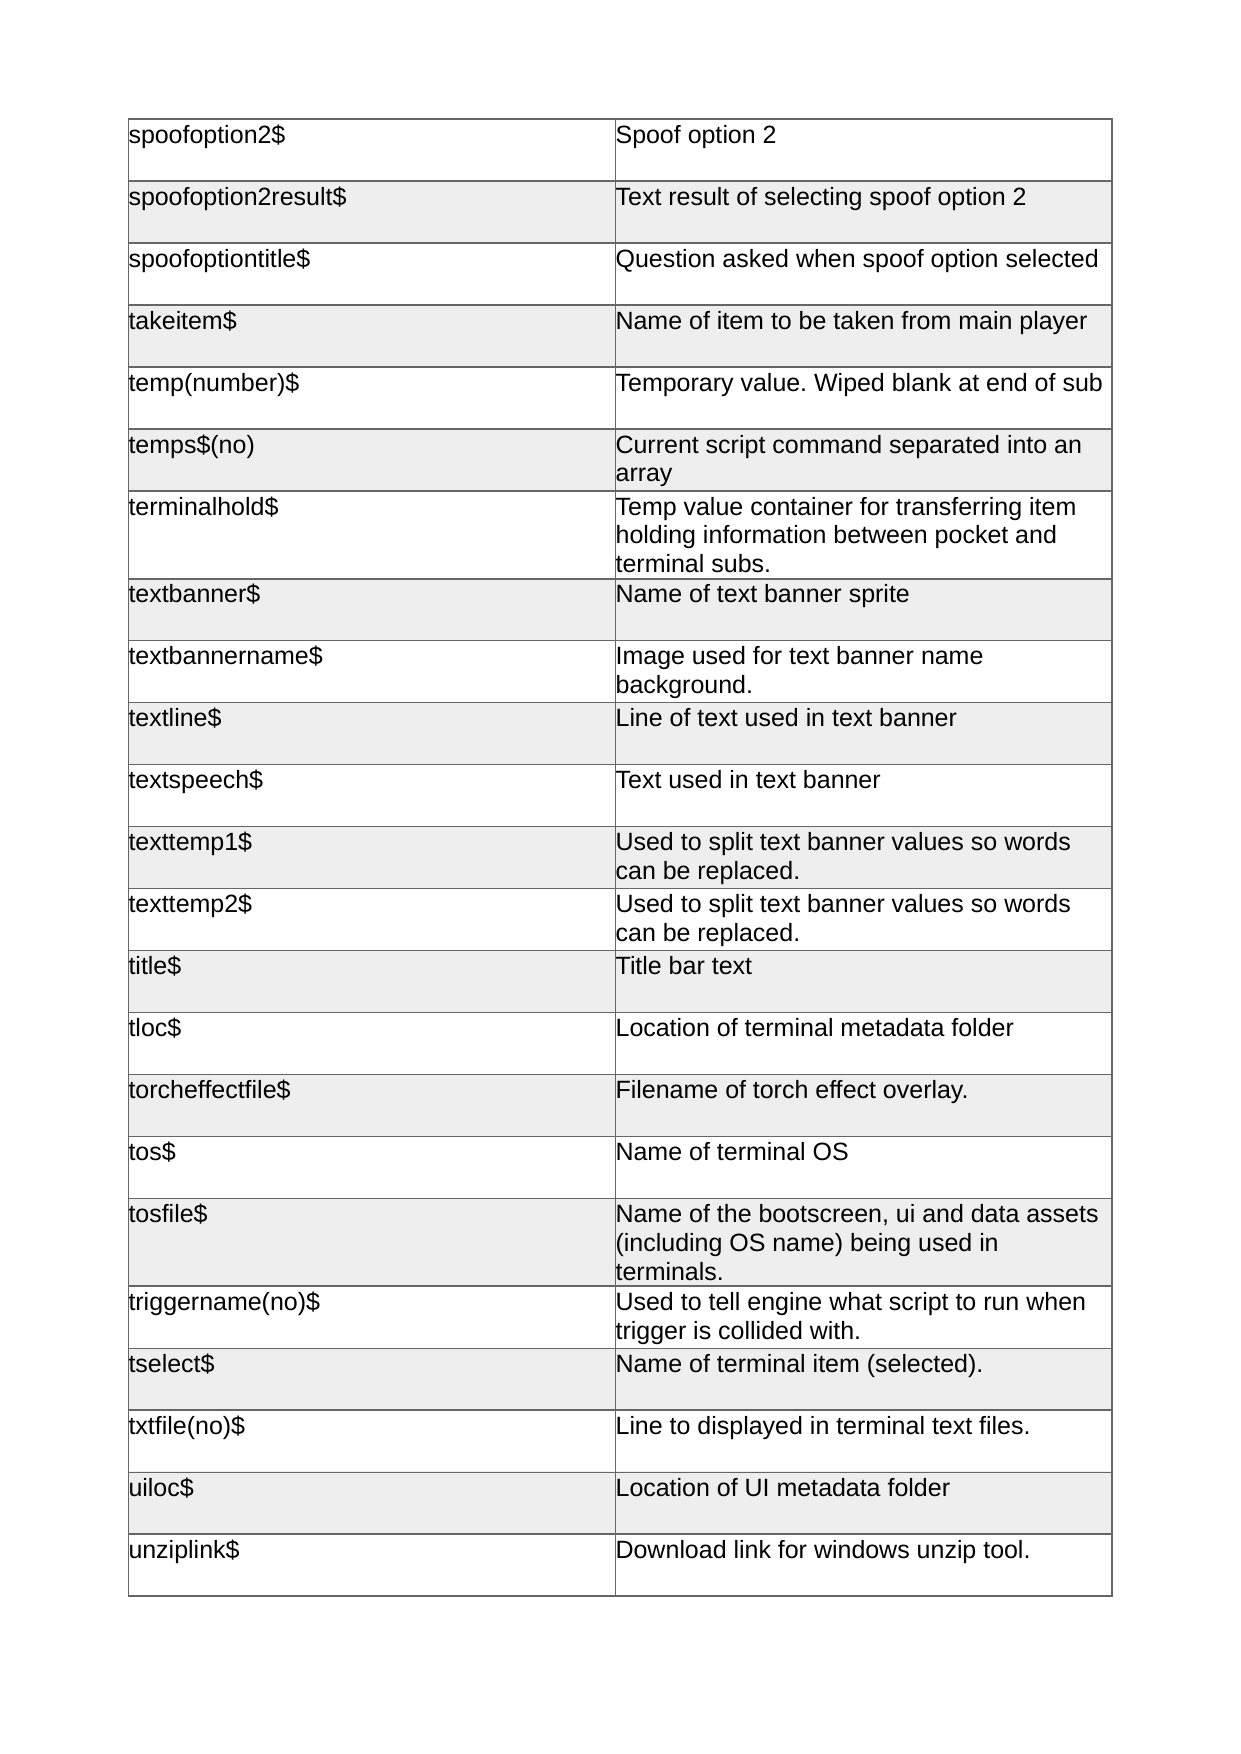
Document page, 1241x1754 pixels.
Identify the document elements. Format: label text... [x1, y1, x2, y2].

table_cell spoofoption2result$ [129, 182, 615, 242]
table_cell Used to split text banner values so words can be replaced. [616, 827, 1111, 888]
table_cell Spoof option 2 [616, 120, 1111, 180]
table_cell Text result of selecting spoof option 2 [616, 182, 1111, 242]
table_cell texttemp1$ [129, 827, 615, 888]
table_cell takeitem$ [129, 306, 615, 366]
table_cell Location of terminal metadata folder [616, 1013, 1111, 1074]
table_cell spoofoption2$ [129, 120, 615, 180]
table_cell tos$ [129, 1137, 615, 1198]
table_cell Temporary value. Wiped blank at end of sub [616, 368, 1111, 428]
table_cell Name of the bootscreen, ui and data assets (including OS name) being used in terminals. [616, 1199, 1111, 1285]
table_cell textbanner$ [129, 580, 615, 640]
table_cell Image used for text banner name background. [616, 641, 1111, 702]
table_cell texttemp2$ [129, 889, 615, 950]
table_cell Name of terminal OS [616, 1137, 1111, 1198]
table_cell Question asked when spoof option selected [616, 244, 1111, 304]
table_cell uiloc$ [129, 1473, 615, 1533]
table_cell terminalhold$ [129, 492, 615, 578]
table_cell tloc$ [129, 1013, 615, 1074]
table_cell torcheffectfile$ [129, 1075, 615, 1136]
table_cell Line of text used in text banner [616, 703, 1111, 764]
table_cell temp(number)$ [129, 368, 615, 428]
table_cell Download link for windows unzip tool. [616, 1535, 1111, 1595]
table_cell spoofoptiontitle$ [129, 244, 615, 304]
table_cell Temp value container for transferring item holding information between pocket and terminal subs. [616, 492, 1111, 578]
table_cell textbannername$ [129, 641, 615, 702]
table_cell Line to displayed in terminal text files. [616, 1411, 1111, 1471]
table_cell textline$ [129, 703, 615, 764]
table_cell Name of item to be taken from main player [616, 306, 1111, 366]
table_cell title$ [129, 951, 615, 1012]
table_cell Name of text banner sprite [616, 580, 1111, 640]
table_cell textspeech$ [129, 765, 615, 826]
table_cell unziplink$ [129, 1535, 615, 1595]
table_cell txtfile(no)$ [129, 1411, 615, 1471]
table_cell triggername(no)$ [129, 1287, 615, 1347]
table_cell Used to tell engine what script to run when trigger is collided with. [616, 1287, 1111, 1347]
table_cell Title bar text [616, 951, 1111, 1012]
table_cell Used to split text banner values so words can be replaced. [616, 889, 1111, 950]
table_cell Name of terminal item (selected). [616, 1349, 1111, 1409]
table_cell Current script command separated into an array [616, 430, 1111, 490]
table_cell tosfile$ [129, 1199, 615, 1285]
table_cell tselect$ [129, 1349, 615, 1409]
table_cell Filename of torch effect overlay. [616, 1075, 1111, 1136]
table_cell Location of UI metadata folder [616, 1473, 1111, 1533]
table_cell Text used in text banner [616, 765, 1111, 826]
table_cell temps$(no) [129, 430, 615, 490]
